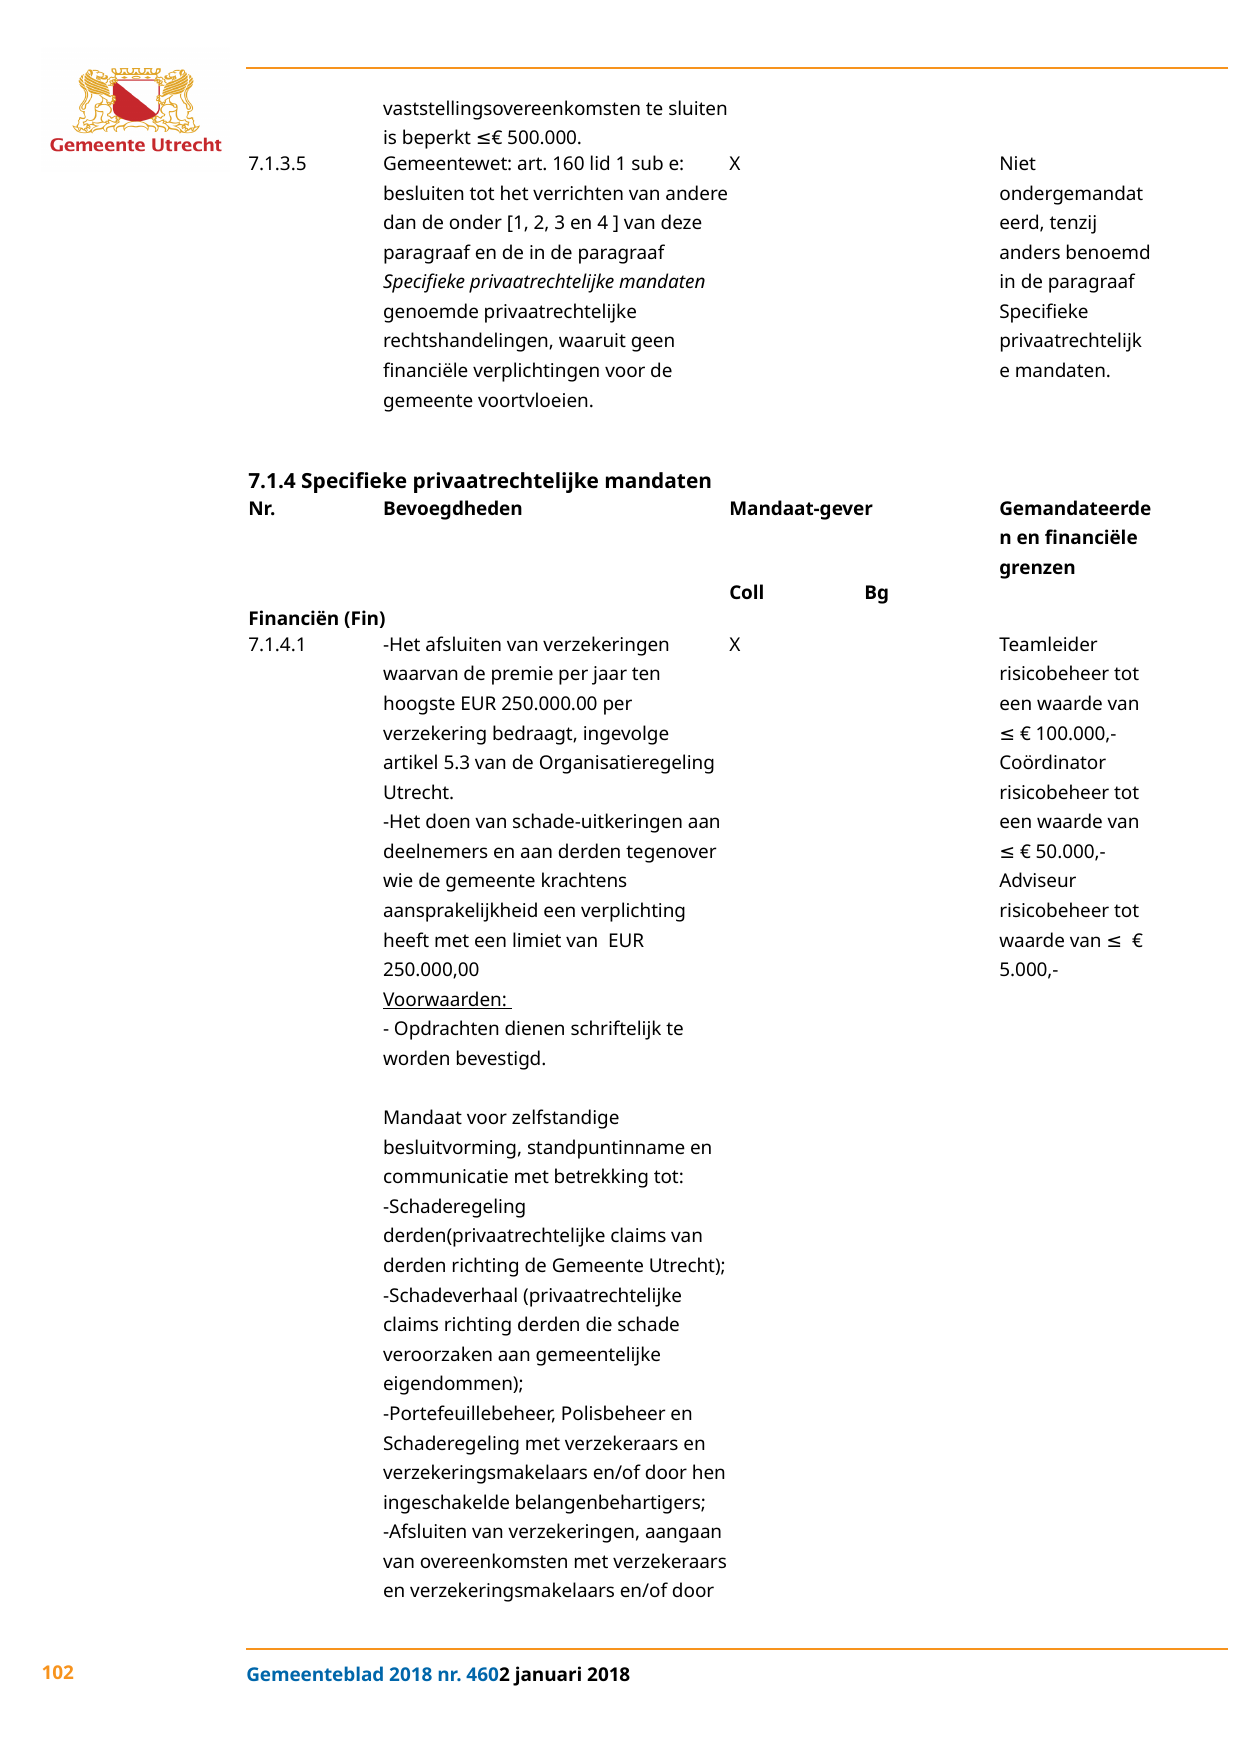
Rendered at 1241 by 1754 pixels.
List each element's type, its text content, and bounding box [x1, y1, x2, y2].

table_header Mandaat-gever [729, 495, 999, 579]
table_cell [864, 631, 999, 1603]
table_cell [248, 580, 383, 605]
text 7.1.4 Specifieke privaatrechtelijke mandaten [248, 466, 1152, 494]
table_cell 7.1.3.5 [248, 150, 383, 412]
table_cell X [729, 631, 864, 1603]
table_cell Teamleider risicobeheer tot een waarde van ≤ € 100.000,- Coördinator risicobeheer tot een waarde van ≤ € 50.000,-Adviseur risicobeheer tot waarde van ≤ € 5.000,- [999, 631, 1152, 1603]
table_cell Gemeentewet: art. 160 lid 1 sub e: besluiten tot het verrichten van andere dan de onder [1, 2, 3 en 4 ] van deze paragraaf en de in de paragraaf Specifieke privaatrechtelijke mandaten genoemde privaatrechtelijke rechtshandelingen, waaruit geen financiële verplichtingen voor de gemeente voortvloeien. [383, 150, 729, 412]
table_header Nr. [248, 495, 383, 579]
table_cell -Het afsluiten van verzekeringen waarvan de premie per jaar ten hoogste EUR 250.000.00 per verzekering bedraagt, ingevolge artikel 5.3 van de Organisatieregeling Utrecht. -Het doen van schade-uitkeringen aan deelnemers en aan derden tegenover wie de gemeente krachtens aansprakelijkheid een verplichting heeft met een limiet van EUR 250.000,00 Voorwaarden: - Opdrachten dienen schriftelijk te worden bevestigd. Mandaat voor zelfstandige besluitvorming, standpuntinname en communicatie met betrekking tot: -Schaderegeling derden(privaatrechtelijke claims van derden richting de Gemeente Utrecht); -Schadeverhaal (privaatrechtelijke claims richting derden die schade veroorzaken aan gemeentelijke eigendommen); -Portefeuillebeheer, Polisbeheer en Schaderegeling met verzekeraars en verzekeringsmakelaars en/of door hen ingeschakelde belangenbehartigers; -Afsluiten van verzekeringen, aangaan van overeenkomsten met verzekeraars en verzekeringsmakelaars en/of door [383, 631, 729, 1603]
table_cell 7.1.4.1 [248, 631, 383, 1603]
table_cell [864, 95, 999, 150]
table_cell vaststellingsovereenkomsten te sluiten is beperkt ≤€ 500.000. [383, 95, 729, 150]
table_cell [729, 95, 864, 150]
picture [41, 47, 231, 172]
table_cell [248, 95, 383, 150]
table_header Bevoegdheden [383, 495, 729, 579]
table_cell Bg [864, 580, 999, 605]
table_cell [999, 580, 1152, 605]
table_cell Niet ondergemandateerd, tenzij anders benoemd in de paragraaf Specifieke privaatrechtelijke mandaten. [999, 150, 1152, 412]
table_cell Financiën (Fin) [248, 605, 1152, 631]
table_header Gemandateerden en financiële grenzen [999, 495, 1152, 579]
table_cell [999, 95, 1152, 150]
table_cell [864, 150, 999, 412]
table_cell X [729, 150, 864, 412]
table_cell Coll [729, 580, 864, 605]
table_cell [383, 580, 729, 605]
